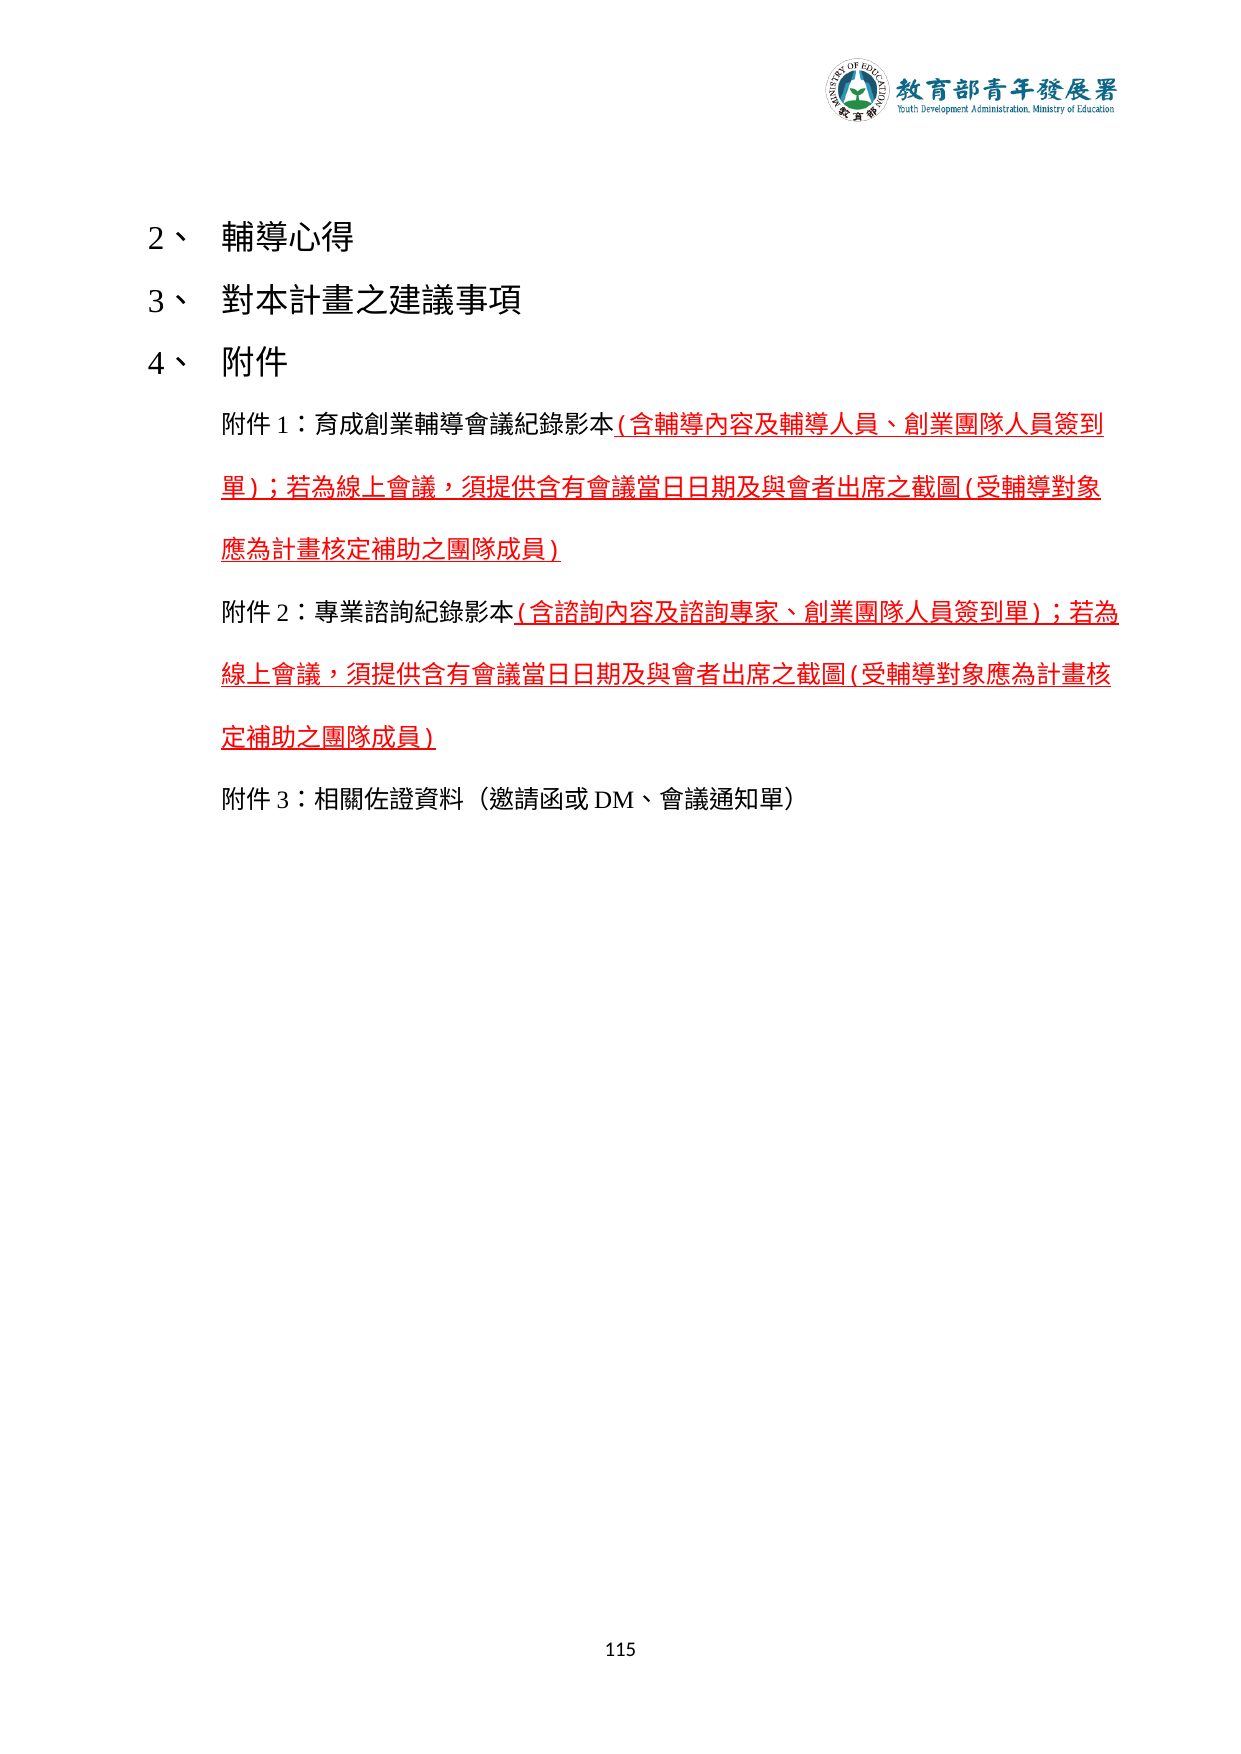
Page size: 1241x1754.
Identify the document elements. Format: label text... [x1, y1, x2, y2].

text 附件3：相關佐證資料（邀請函或DM、會議通知單） [221, 756, 1122, 818]
text 附件1：育成創業輔導會議紀錄影本(含輔導內容及輔導人員、創業團隊人員簽到單)；若為線上會議，須提供含有會議當日日期及與會者出席之截圖(受輔導對象應為計畫核定補助之團隊成員) [221, 381, 1122, 568]
list 輔導心得 [148, 193, 1122, 256]
list 附件 [148, 318, 1122, 381]
text 附件2：專業諮詢紀錄影本(含諮詢內容及諮詢專家、創業團隊人員簽到單)；若為線上會議，須提供含有會議當日日期及與會者出席之截圖(受輔導對象應為計畫核定補助之團隊成員) [221, 568, 1122, 756]
list 對本計畫之建議事項 [148, 256, 1122, 318]
